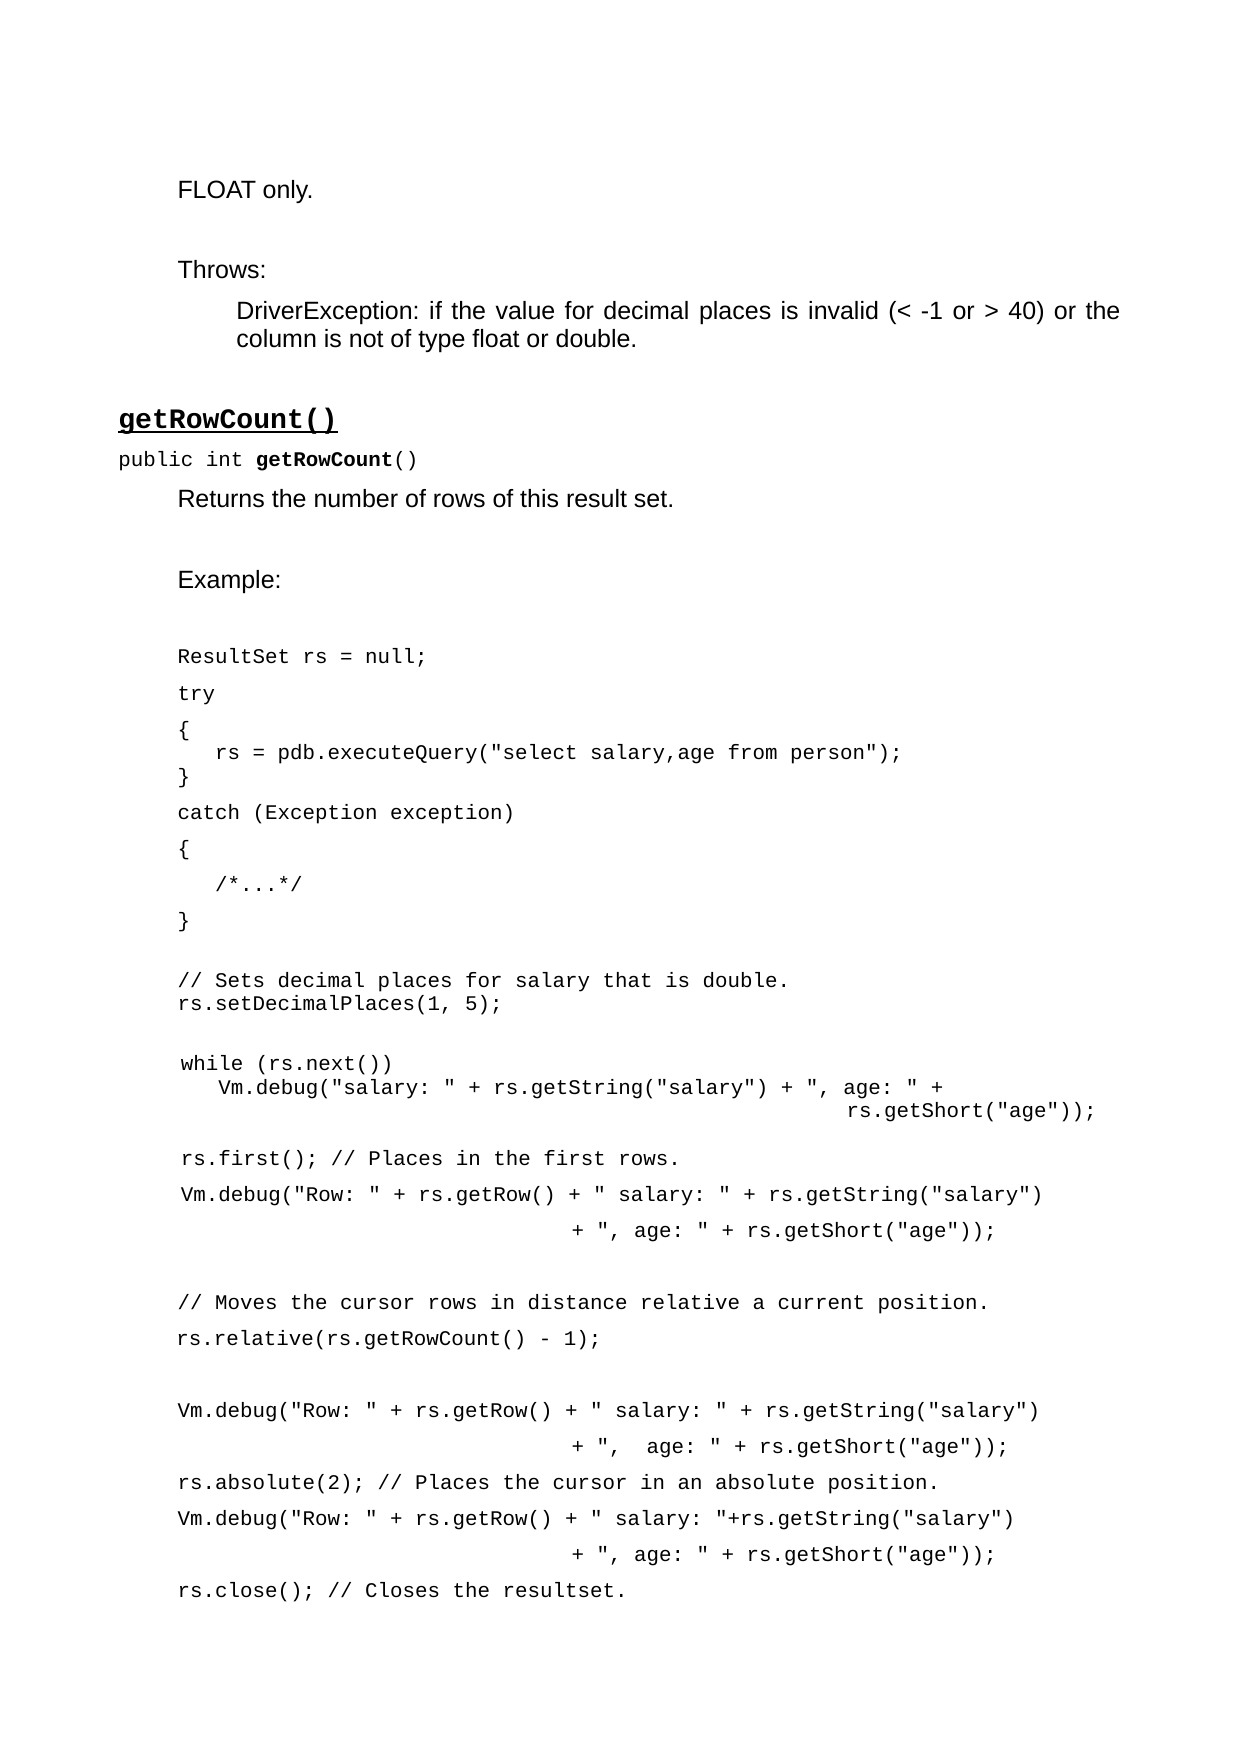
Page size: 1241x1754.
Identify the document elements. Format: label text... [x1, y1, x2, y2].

text public int getRowCount() [118, 449, 1122, 473]
text + ", age: " + rs.getShort("age")); [177, 1436, 1122, 1460]
text Vm.debug("Row: " + rs.getRow() + " salary: "+rs.getString("salary") [177, 1508, 1122, 1532]
text rs.close(); // Closes the resultset. [177, 1580, 1122, 1604]
text + ", age: " + rs.getShort("age")); [177, 1220, 1122, 1243]
text rs.absolute(2); // Places the cursor in an absolute position. [177, 1472, 1122, 1496]
text try [177, 683, 1122, 706]
text Vm.debug("Row: " + rs.getRow() + " salary: " + rs.getString("salary") [177, 1184, 1122, 1207]
text } [177, 910, 1122, 957]
text { rs = pdb.executeQuery("select salary,age from person"); } [177, 719, 1122, 789]
text Throws: [118, 256, 1122, 284]
subtitle getRowCount() [118, 405, 1122, 437]
list FLOAT only. [177, 176, 1122, 203]
text // Moves the cursor rows in distance relative a current position. [177, 1292, 1122, 1316]
text rs.relative(rs.getRowCount() - 1); [118, 1328, 1122, 1352]
text /*...*/ [177, 874, 1122, 898]
list Returns the number of rows of this result set. [177, 485, 1122, 513]
text ResultSet rs = null; [177, 647, 1122, 670]
text // Sets decimal places for salary that is double. rs.setDecimalPlaces(1, 5); [177, 970, 1122, 1041]
text while (rs.next()) Vm.debug("salary: " + rs.getString("salary") + ", age: " + rs.getShort("age")); rs.first(); // Places in the first rows. [118, 1053, 1122, 1171]
list Example: [177, 566, 1122, 594]
text + ", age: " + rs.getShort("age")); [177, 1544, 1122, 1568]
text { [177, 838, 1122, 862]
list DriverException: if the value for decimal places is invalid (< -1 or > 40) or the column is not of type float or double. [236, 296, 1122, 352]
text catch (Exception exception) [177, 802, 1122, 826]
text Vm.debug("Row: " + rs.getRow() + " salary: " + rs.getString("salary") [177, 1400, 1122, 1424]
